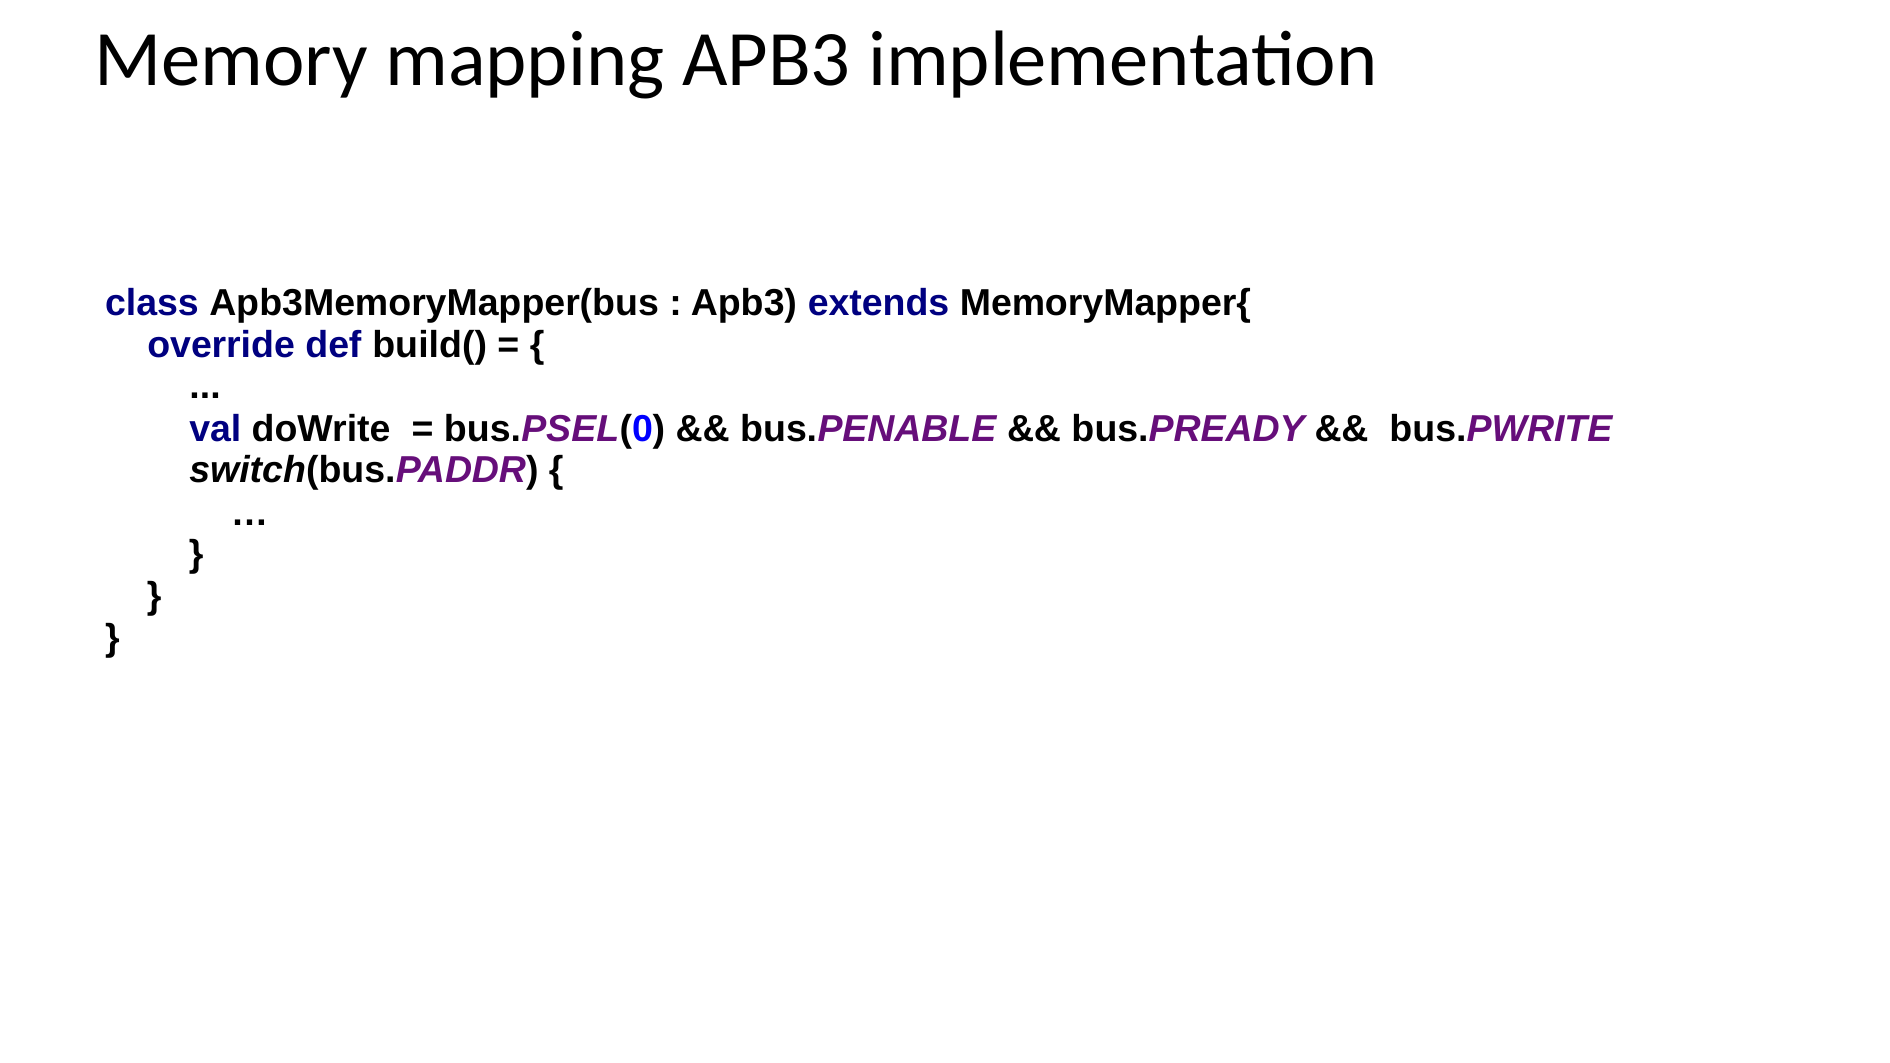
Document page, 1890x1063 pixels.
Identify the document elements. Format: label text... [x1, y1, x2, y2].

text_box class Apb3MemoryMapper(bus : Apb3) extends MemoryMapper{ override def build() = { ... val doWrite = bus.PSEL(0) && bus.PENABLE && bus.PREADY && bus.PWRITE switch(bus.PADDR) { … } } } [90, 273, 1819, 851]
title Memory mapping APB3 implementation [94, 0, 1796, 155]
